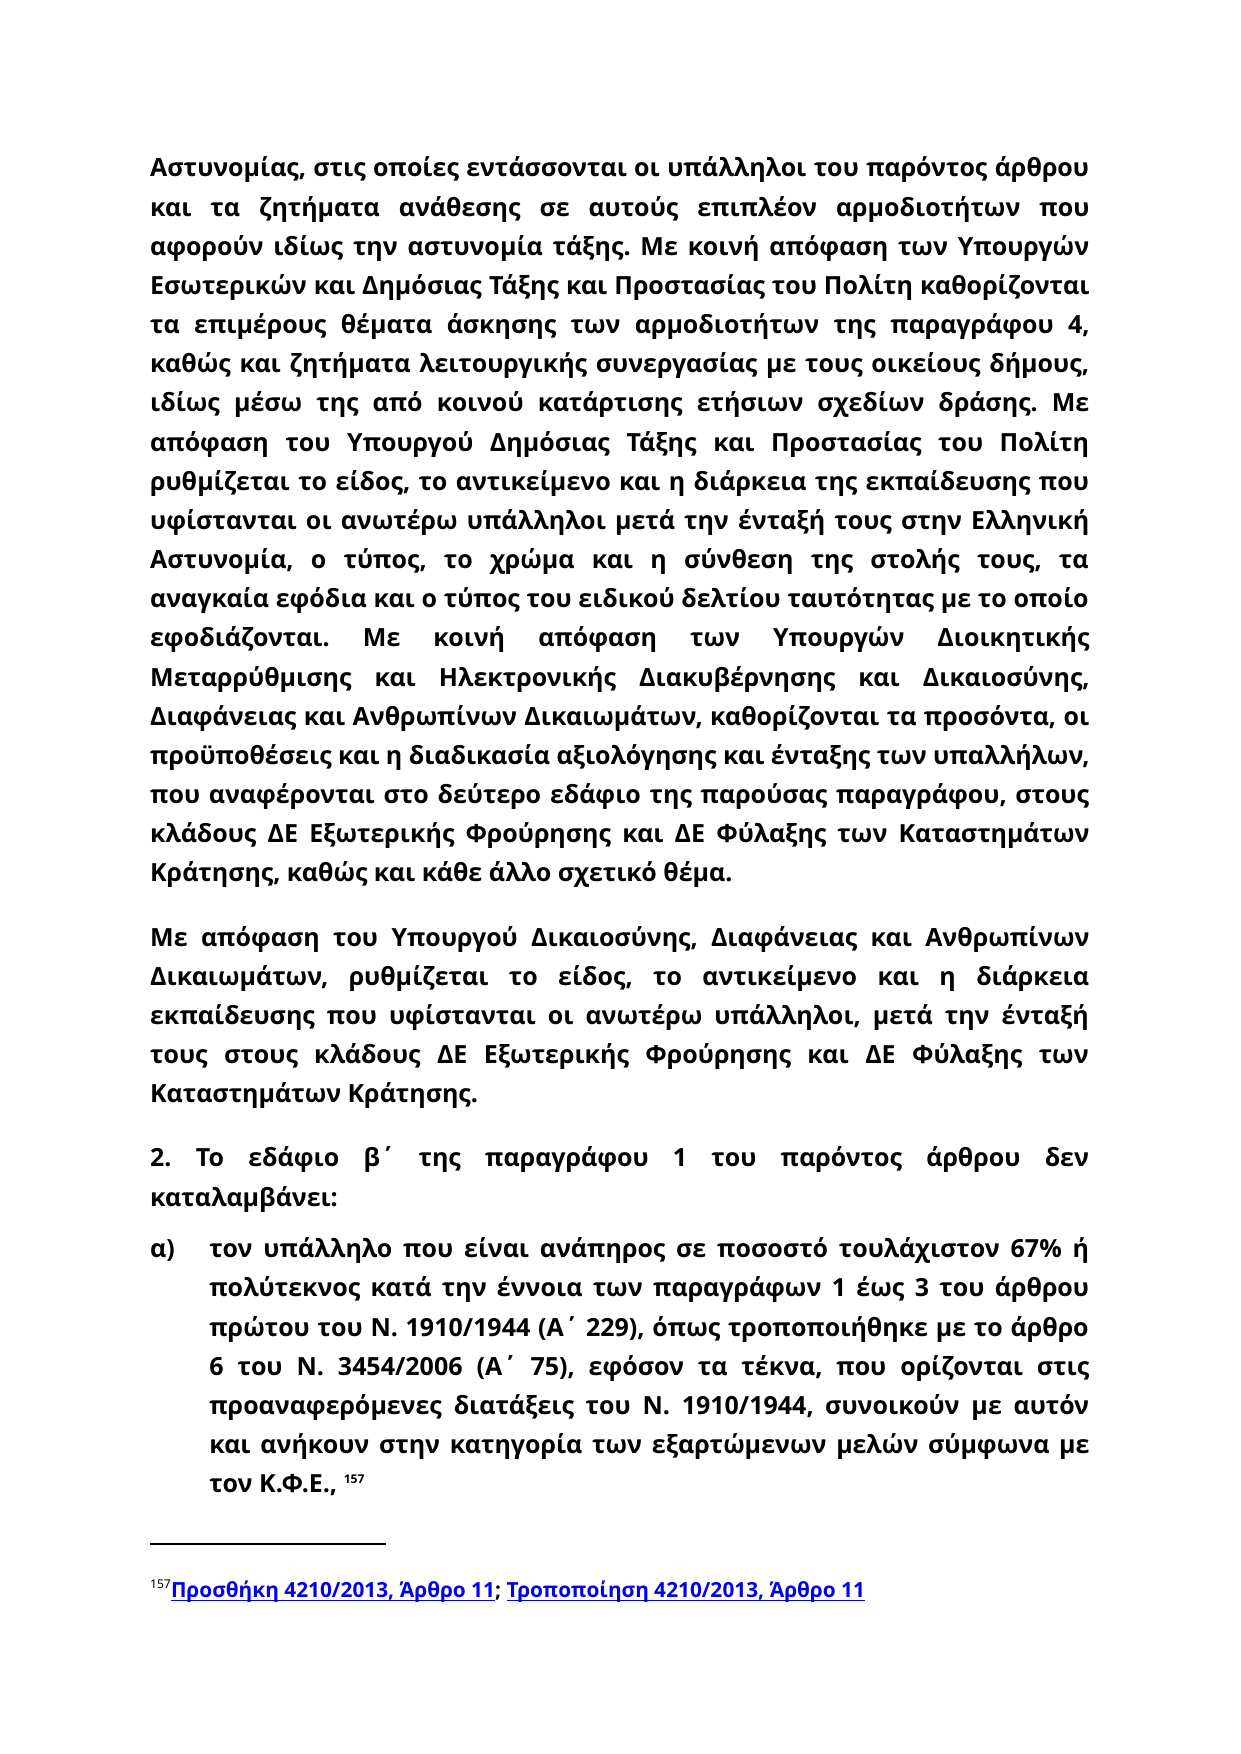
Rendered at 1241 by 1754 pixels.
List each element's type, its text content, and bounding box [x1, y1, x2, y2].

list α) τον υπάλληλο που είναι ανάπηρος σε ποσοστό τουλάχιστον 67% ή πολύτεκνος κατά την έννοια των παραγράφων 1 έως 3 του άρθρου πρώτου του Ν. 1910/1944 (Α΄ 229), όπως τροποποιήθηκε με το άρθρο 6 του Ν. 3454/2006 (Α΄ 75), εφόσον τα τέκνα, που ορίζονται στις προαναφερόμενες διατάξεις του Ν. 1910/1944, συνοικούν με αυτόν και ανήκουν στην κατηγορία των εξαρτώμενων μελών σύμφωνα με τον Κ.Φ.Ε., [150, 1231, 1090, 1500]
text Με απόφαση του Υπουργού Δικαιοσύνης, Διαφάνειας και Ανθρωπίνων Δικαιωμάτων, ρυθμίζεται το είδος, το αντικείμενο και η διάρκεια εκπαίδευσης που υφίστανται οι ανωτέρω υπάλληλοι, μετά την ένταξή τους στους κλάδους ΔΕ Εξωτερικής Φρούρησης και ΔΕ Φύλαξης των Καταστημάτων Κράτησης. [150, 919, 1090, 1110]
text Προσθήκη 4210/2013, Άρθρο 11; Τροποποίηση 4210/2013, Άρθρο 11 [150, 1576, 1090, 1604]
text 2. Το εδάφιο β΄ της παραγράφου 1 του παρόντος άρθρου δεν καταλαμβάνει: [150, 1140, 1090, 1213]
text Αστυνομίας, στις οποίες εντάσσονται οι υπάλληλοι του παρόντος άρθρου και τα ζητήματα ανάθεσης σε αυτούς επιπλέον αρμοδιοτήτων που αφορούν ιδίως την αστυνομία τάξης. Με κοινή απόφαση των Υπουργών Εσωτερικών και Δημόσιας Τάξης και Προστασίας του Πολίτη καθορίζονται τα επιμέρους θέματα άσκησης των αρμοδιοτήτων της παραγράφου 4, καθώς και ζητήματα λειτουργικής συνεργασίας με τους οικείους δήμους, ιδίως μέσω της από κοινού κατάρτισης ετήσιων σχεδίων δράσης. Με απόφαση του Υπουργού Δημόσιας Τάξης και Προστασίας του Πολίτη ρυθμίζεται το είδος, το αντικείμενο και η διάρκεια της εκπαίδευσης που υφίστανται οι ανωτέρω υπάλληλοι μετά την ένταξή τους στην Ελληνική Αστυνομία, ο τύπος, το χρώμα και η σύνθεση της στολής τους, τα αναγκαία εφόδια και ο τύπος του ειδικού δελτίου ταυτότητας με το οποίο εφοδιάζονται. Με κοινή απόφαση των Υπουργών Διοικητικής Μεταρρύθμισης και Ηλεκτρονικής Διακυβέρνησης και Δικαιοσύνης, Διαφάνειας και Ανθρωπίνων Δικαιωμάτων, καθορίζονται τα προσόντα, οι προϋποθέσεις και η διαδικασία αξιολόγησης και ένταξης των υπαλλήλων, που αναφέρονται στο δεύτερο εδάφιο της παρούσας παραγράφου, στους κλάδους ΔΕ Εξωτερικής Φρούρησης και ΔΕ Φύλαξης των Καταστημάτων Κράτησης, καθώς και κάθε άλλο σχετικό θέμα. [150, 150, 1090, 889]
